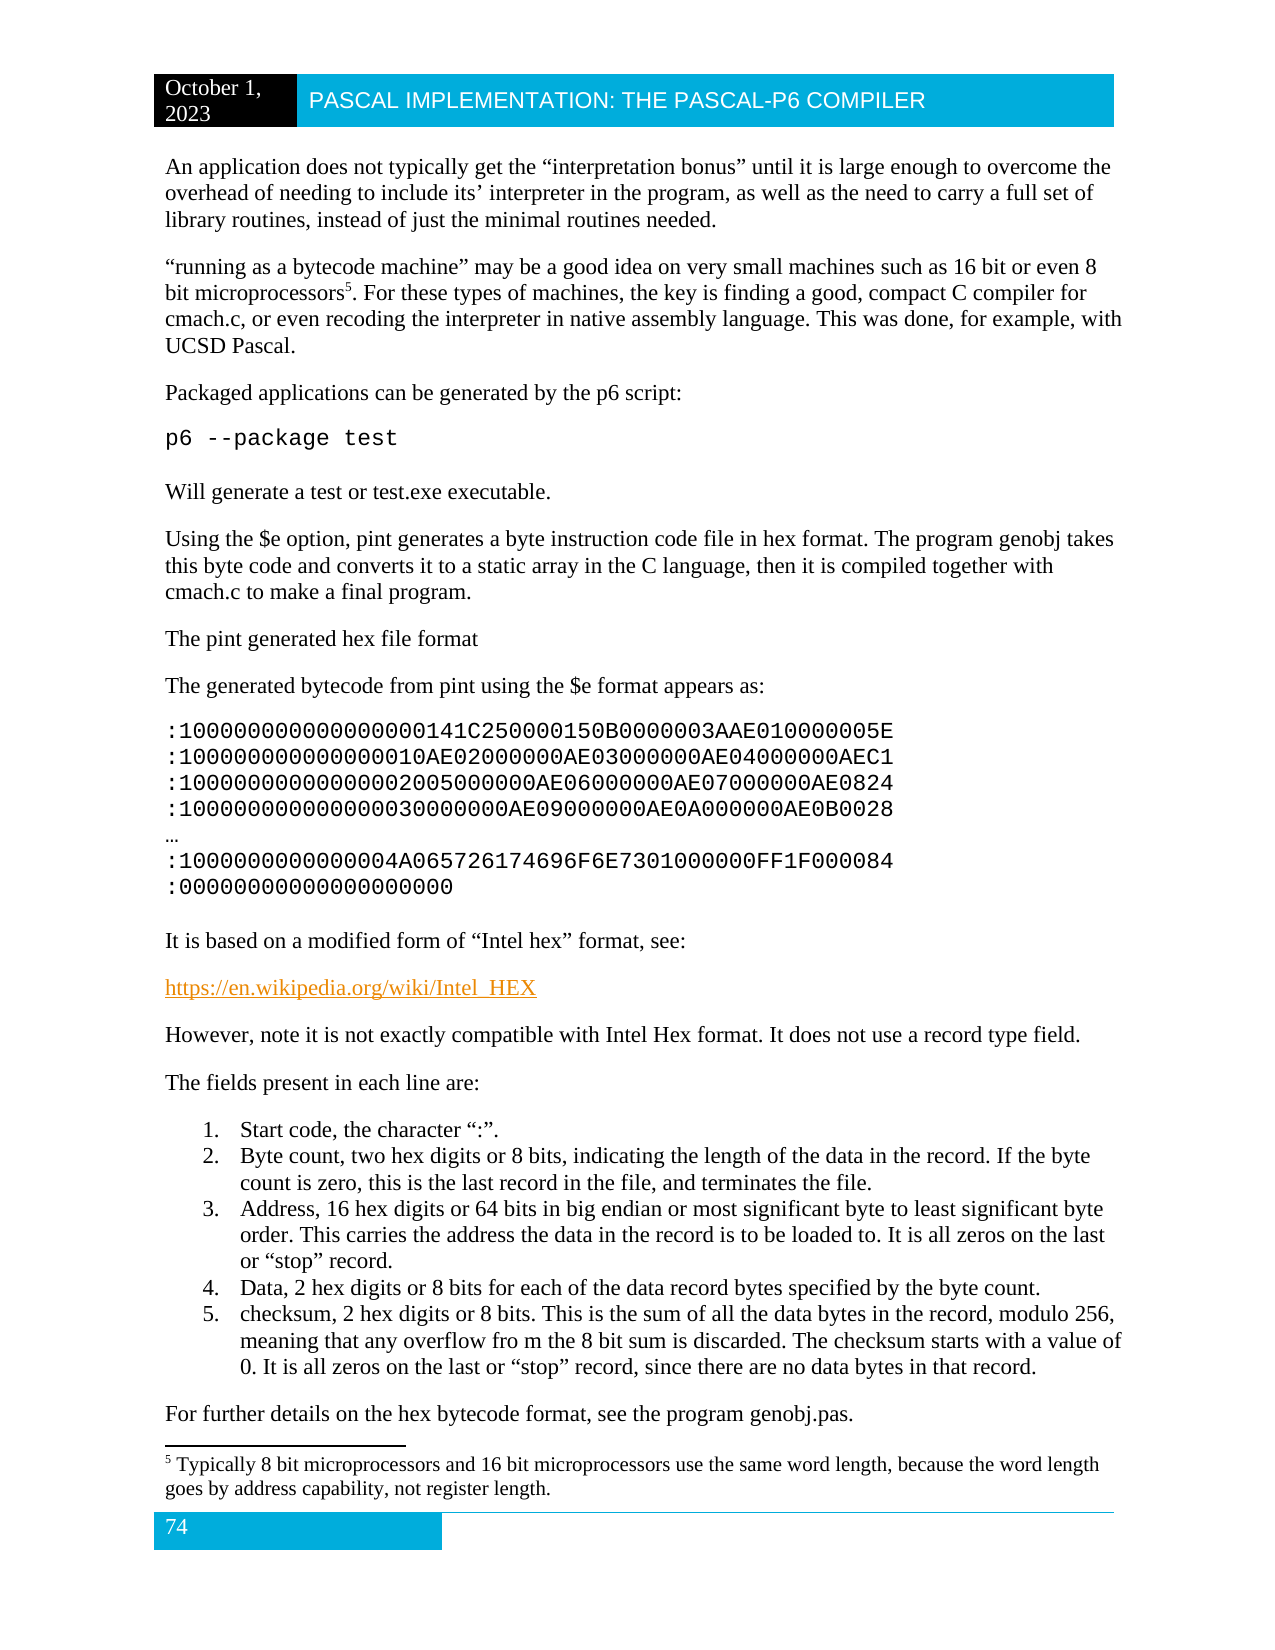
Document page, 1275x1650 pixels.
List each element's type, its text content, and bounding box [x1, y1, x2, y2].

text Typically 8 bit microprocessors and 16 bit microprocessors use the same word length, because the word length goes by address capability, not register length. [165, 1452, 1125, 1500]
text :1000000000000004A065726174696F6E7301000000FF1F000084 [165, 849, 1125, 875]
text :100000000000000010AE02000000AE03000000AE04000000AEC1 [165, 746, 1125, 771]
list Byte count, two hex digits or 8 bits, indicating the length of the data in the record. If the byte count is zero, this is the last record in the file, and terminates the file. [202, 1142, 1125, 1195]
text The pint generated hex file format [165, 625, 1125, 652]
text It is based on a modified form of “Intel hex” format, see: [165, 927, 1125, 953]
text Will generate a test or test.exe executable. [165, 478, 1125, 504]
text The generated bytecode from pint using the $e format appears as: [165, 672, 1125, 699]
list Data, 2 hex digits or 8 bits for each of the data record bytes specified by the byte count. [202, 1274, 1125, 1300]
text However, note it is not exactly compatible with Intel Hex format. It does not use a record type field. [165, 1021, 1125, 1048]
text https://en.wikipedia.org/wiki/Intel_HEX [165, 974, 1125, 1001]
list Address, 16 hex digits or 64 bits in big endian or most significant byte to least significant byte order. This carries the address the data in the record is to be loaded to. It is all zeros on the last or “stop” record. [202, 1195, 1125, 1274]
text p6 --package test [165, 426, 1125, 452]
list checksum, 2 hex digits or 8 bits. This is the sum of all the data bytes in the record, modulo 256, meaning that any overflow fro m the 8 bit sum is discarded. The checksum starts with a value of 0. It is all zeros on the last or “stop” record, since there are no data bytes in that record. [202, 1300, 1125, 1379]
text Using the $e option, pint generates a byte instruction code file in hex format. The program genobj takes this byte code and converts it to a static array in the C language, then it is compiled together with cmach.c to make a final program. [165, 525, 1125, 604]
text :100000000000000030000000AE09000000AE0A000000AE0B0028 [165, 797, 1125, 823]
list Start code, the character “:”. [202, 1116, 1125, 1142]
text For further details on the hex bytecode format, see the program genobj.pas. [165, 1400, 1125, 1427]
text :100000000000000000141C250000150B0000003AAE010000005E [165, 719, 1125, 746]
text The fields present in each line are: [165, 1069, 1125, 1095]
text Packaged applications can be generated by the p6 script: [165, 379, 1125, 405]
text :10000000000000002005000000AE06000000AE07000000AE0824 [165, 771, 1125, 797]
text … [165, 823, 1125, 849]
text An application does not typically get the “interpretation bonus” until it is large enough to overcome the overhead of needing to include its’ interpreter in the program, as well as the need to carry a full set of library routines, instead of just the minimal routines needed. [165, 153, 1125, 232]
text “running as a bytecode machine” may be a good idea on very small machines such as 16 bit or even 8 bit microprocessors. For these types of machines, the key is finding a good, compact C compiler for cmach.c, or even recoding the interpreter in native assembly language. This was done, for example, with UCSD Pascal. [165, 253, 1125, 358]
text :00000000000000000000 [165, 875, 1125, 901]
